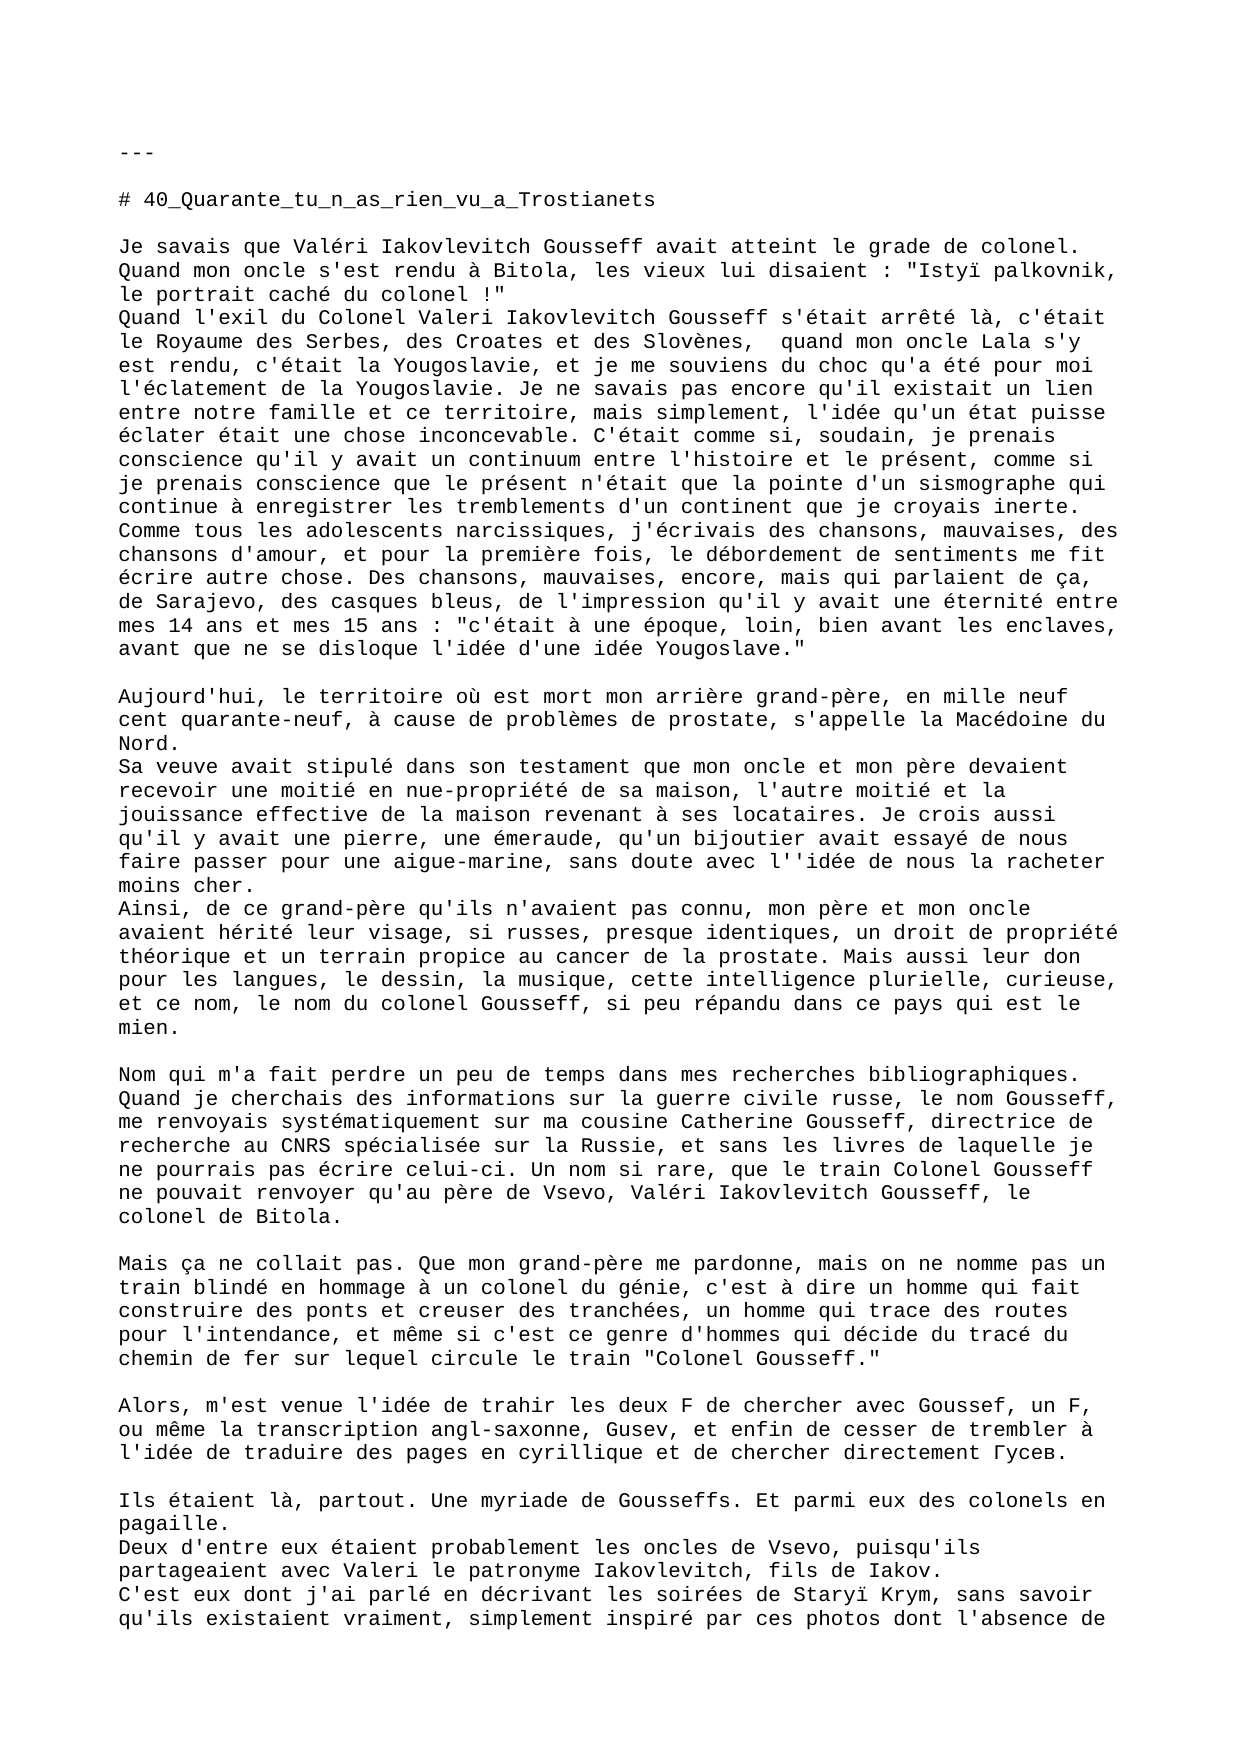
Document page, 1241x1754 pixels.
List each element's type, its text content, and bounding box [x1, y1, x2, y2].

text Nom qui m'a fait perdre un peu de temps dans mes recherches bibliographiques. Quand je cherchais des informations sur la guerre civile russe, le nom Gousseff, me renvoyais systématiquement sur ma cousine Catherine Gousseff, directrice de recherche au CNRS spécialisée sur la Russie, et sans les livres de laquelle je ne pourrais pas écrire celui-ci. Un nom si rare, que le train Colonel Gousseff ne pouvait renvoyer qu'au père de Vsevo, Valéri Iakovlevitch Gousseff, le colonel de Bitola. [118, 1064, 1122, 1229]
text Mais ça ne collait pas. Que mon grand-père me pardonne, mais on ne nomme pas un train blindé en hommage à un colonel du génie, c'est à dire un homme qui fait construire des ponts et creuser des tranchées, un homme qui trace des routes pour l'intendance, et même si c'est ce genre d'hommes qui décide du tracé du chemin de fer sur lequel circule le train "Colonel Gousseff." [118, 1253, 1122, 1371]
text Je savais que Valéri Iakovlevitch Gousseff avait atteint le grade de colonel. Quand mon oncle s'est rendu à Bitola, les vieux lui disaient : "Istyï palkovnik, le portrait caché du colonel !" [118, 236, 1122, 307]
text --- [118, 142, 1122, 165]
text Sa veuve avait stipulé dans son testament que mon oncle et mon père devaient recevoir une moitié en nue-propriété de sa maison, l'autre moitié et la jouissance effective de la maison revenant à ses locataires. Je crois aussi qu'il y avait une pierre, une émeraude, qu'un bijoutier avait essayé de nous faire passer pour une aigue-marine, sans doute avec l''idée de nous la racheter moins cher. [118, 757, 1122, 898]
text Ils étaient là, partout. Une myriade de Gousseffs. Et parmi eux des colonels en pagaille. [118, 1489, 1122, 1537]
text Ainsi, de ce grand-père qu'ils n'avaient pas connu, mon père et mon oncle avaient hérité leur visage, si russes, presque identiques, un droit de propriété théorique et un terrain propice au cancer de la prostate. Mais aussi leur don pour les langues, le dessin, la musique, cette intelligence plurielle, curieuse, et ce nom, le nom du colonel Gousseff, si peu répandu dans ce pays qui est le mien. [118, 898, 1122, 1040]
text C'est eux dont j'ai parlé en décrivant les soirées de Staryï Krym, sans savoir qu'ils existaient vraiment, simplement inspiré par ces photos dont l'absence de [118, 1584, 1122, 1631]
text # 40_Quarante_tu_n_as_rien_vu_a_Trostianets [118, 189, 1122, 213]
text Quand l'exil du Colonel Valeri Iakovlevitch Gousseff s'était arrêté là, c'était le Royaume des Serbes, des Croates et des Slovènes, quand mon oncle Lala s'y est rendu, c'était la Yougoslavie, et je me souviens du choc qu'a été pour moi l'éclatement de la Yougoslavie. Je ne savais pas encore qu'il existait un lien entre notre famille et ce territoire, mais simplement, l'idée qu'un état puisse éclater était une chose inconcevable. C'était comme si, soudain, je prenais conscience qu'il y avait un continuum entre l'histoire et le présent, comme si je prenais conscience que le présent n'était que la pointe d'un sismographe qui continue à enregistrer les tremblements d'un continent que je croyais inerte. Comme tous les adolescents narcissiques, j'écrivais des chansons, mauvaises, des chansons d'amour, et pour la première fois, le débordement de sentiments me fit écrire autre chose. Des chansons, mauvaises, encore, mais qui parlaient de ça, de Sarajevo, des casques bleus, de l'impression qu'il y avait une éternité entre mes 14 ans et mes 15 ans : "c'était à une époque, loin, bien avant les enclaves, avant que ne se disloque l'idée d'une idée Yougoslave." [118, 307, 1122, 662]
text Deux d'entre eux étaient probablement les oncles de Vsevo, puisqu'ils partageaient avec Valeri le patronyme Iakovlevitch, fils de Iakov. [118, 1537, 1122, 1584]
text Alors, m'est venue l'idée de trahir les deux F de chercher avec Goussef, un F, ou même la transcription angl-saxonne, Gusev, et enfin de cesser de trembler à l'idée de traduire des pages en cyrillique et de chercher directement Гусев. [118, 1395, 1122, 1466]
text Aujourd'hui, le territoire où est mort mon arrière grand-père, en mille neuf cent quarante-neuf, à cause de problèmes de prostate, s'appelle la Macédoine du Nord. [118, 686, 1122, 757]
